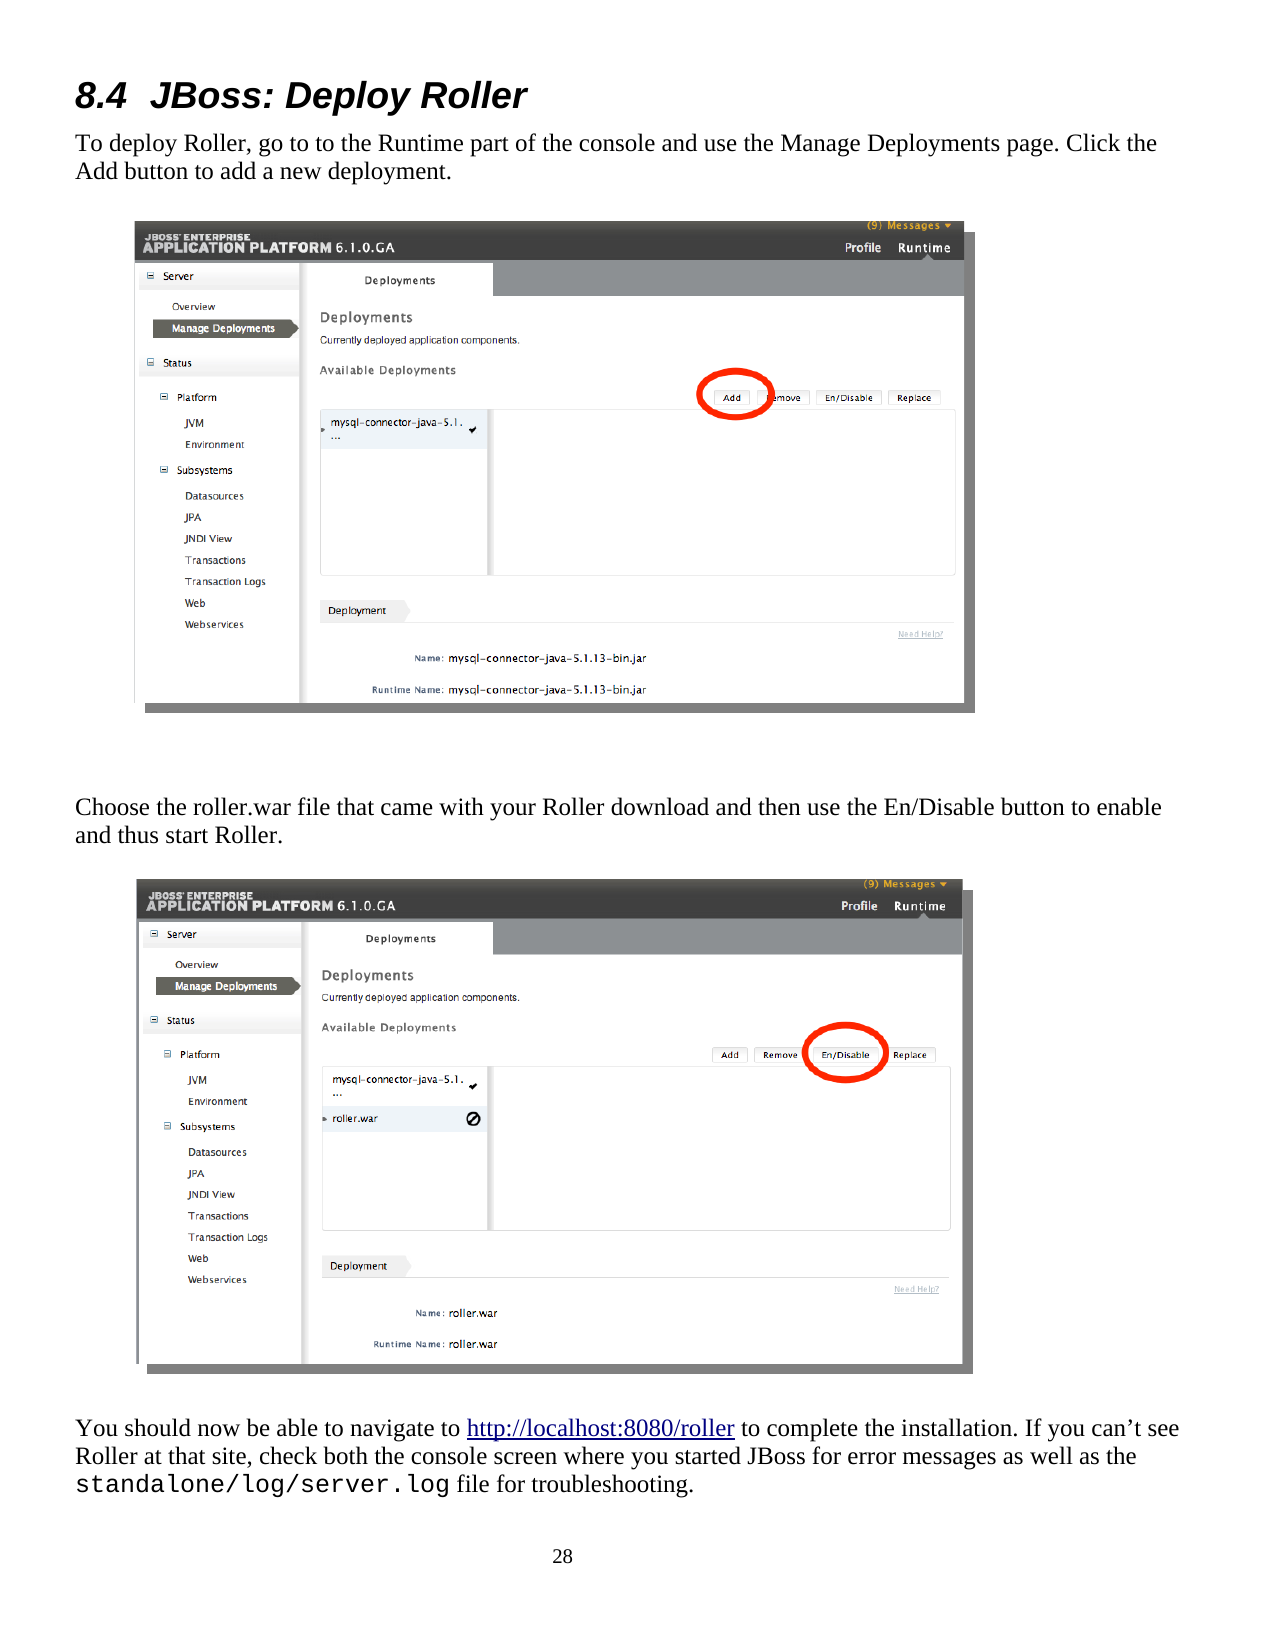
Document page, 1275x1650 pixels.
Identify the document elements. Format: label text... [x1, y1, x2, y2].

text Choose the roller.war file that came with your Roller download and then use the En/Disable button to enable and thus start Roller. [75, 793, 1200, 849]
text To deploy Roller, go to to the Runtime part of the console and use the Manage Deployments page. Click the Add button to add a new deployment. [75, 129, 1200, 185]
subtitle JBoss: Deploy Roller [75, 75, 1200, 117]
picture [136, 879, 963, 1364]
text You should now be able to navigate to http://localhost:8080/roller to complete the installation. If you can’t see Roller at that site, check both the console screen where you started JBoss for error messages as well as the standalone/log/server.log file for troubleshooting. [75, 1414, 1200, 1500]
picture [134, 221, 965, 703]
